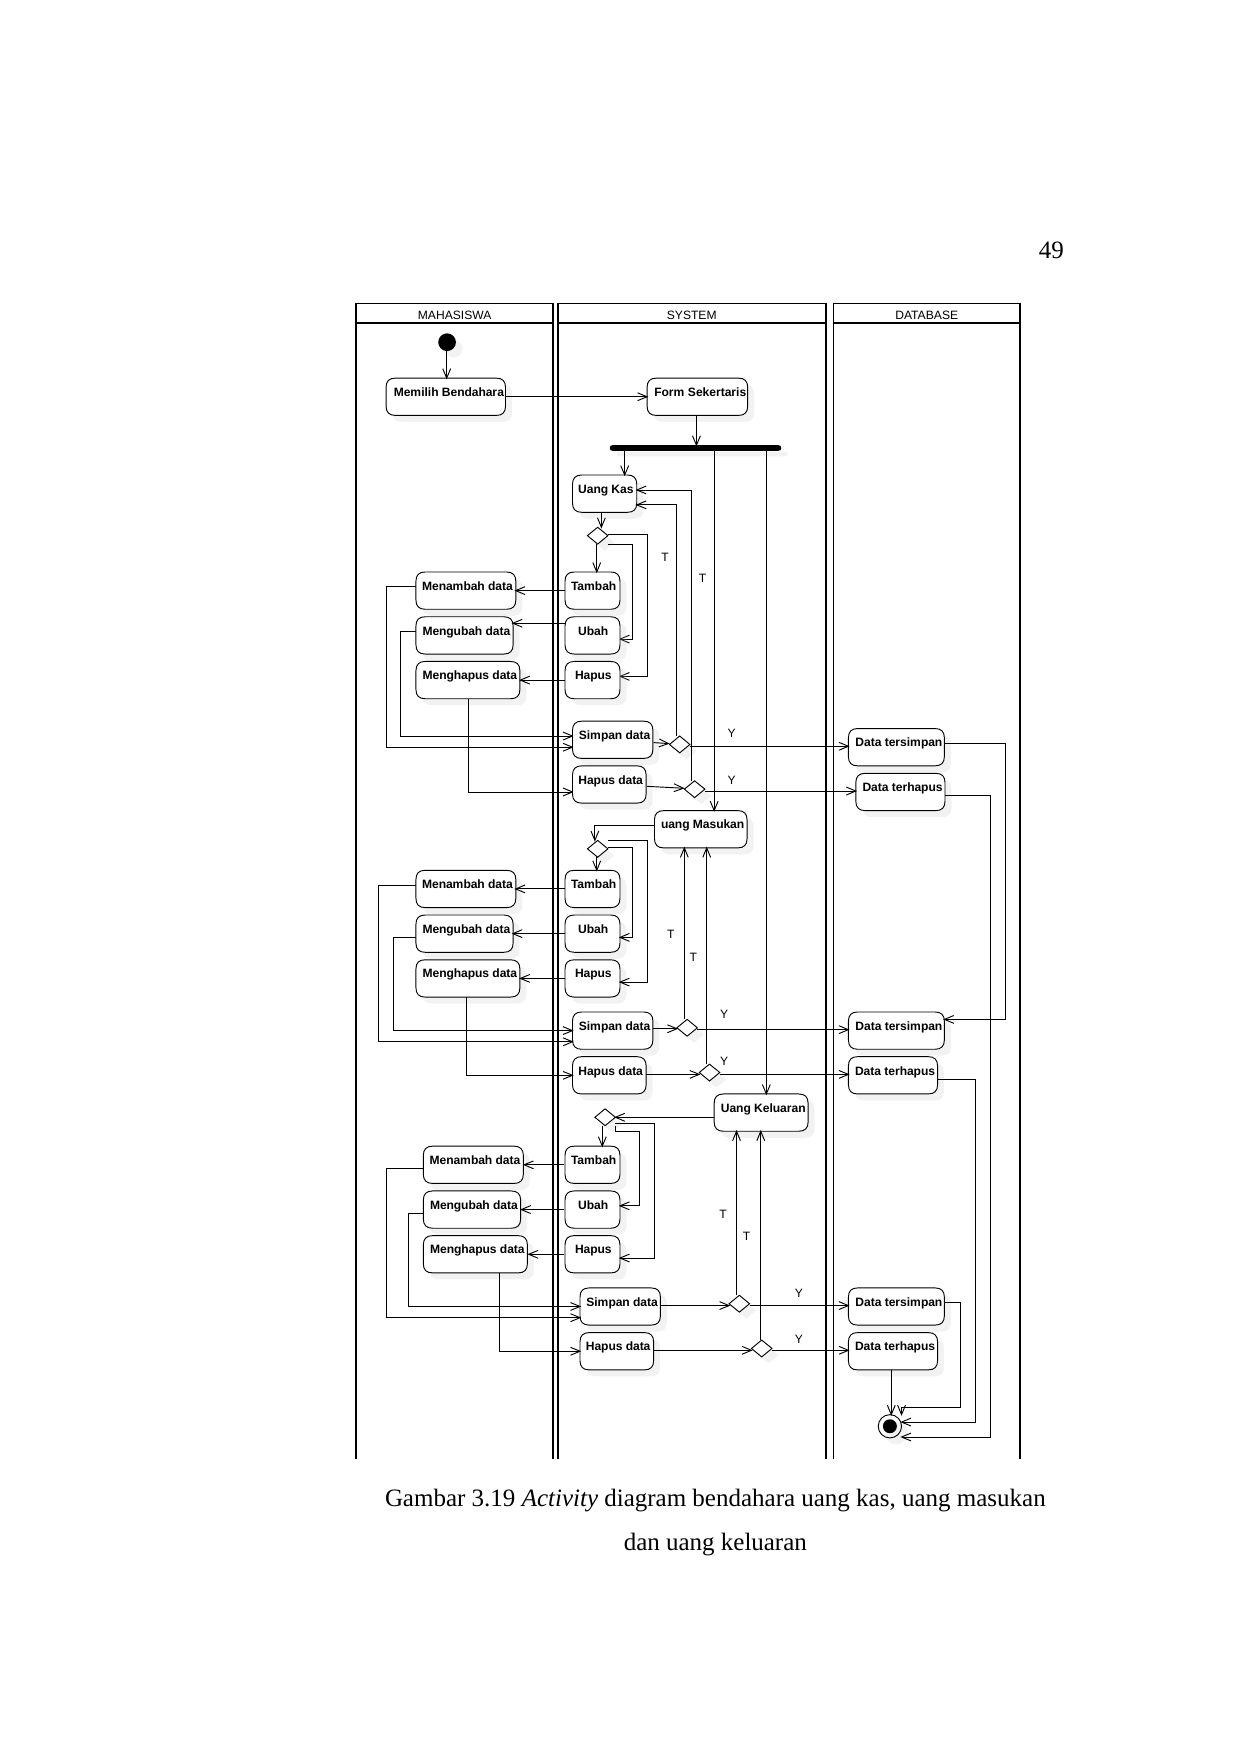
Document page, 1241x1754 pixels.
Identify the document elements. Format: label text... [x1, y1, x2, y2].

text Gambar 3.19 Activity diagram bendahara uang kas, uang masukan dan uang keluaran [367, 294, 1063, 1555]
